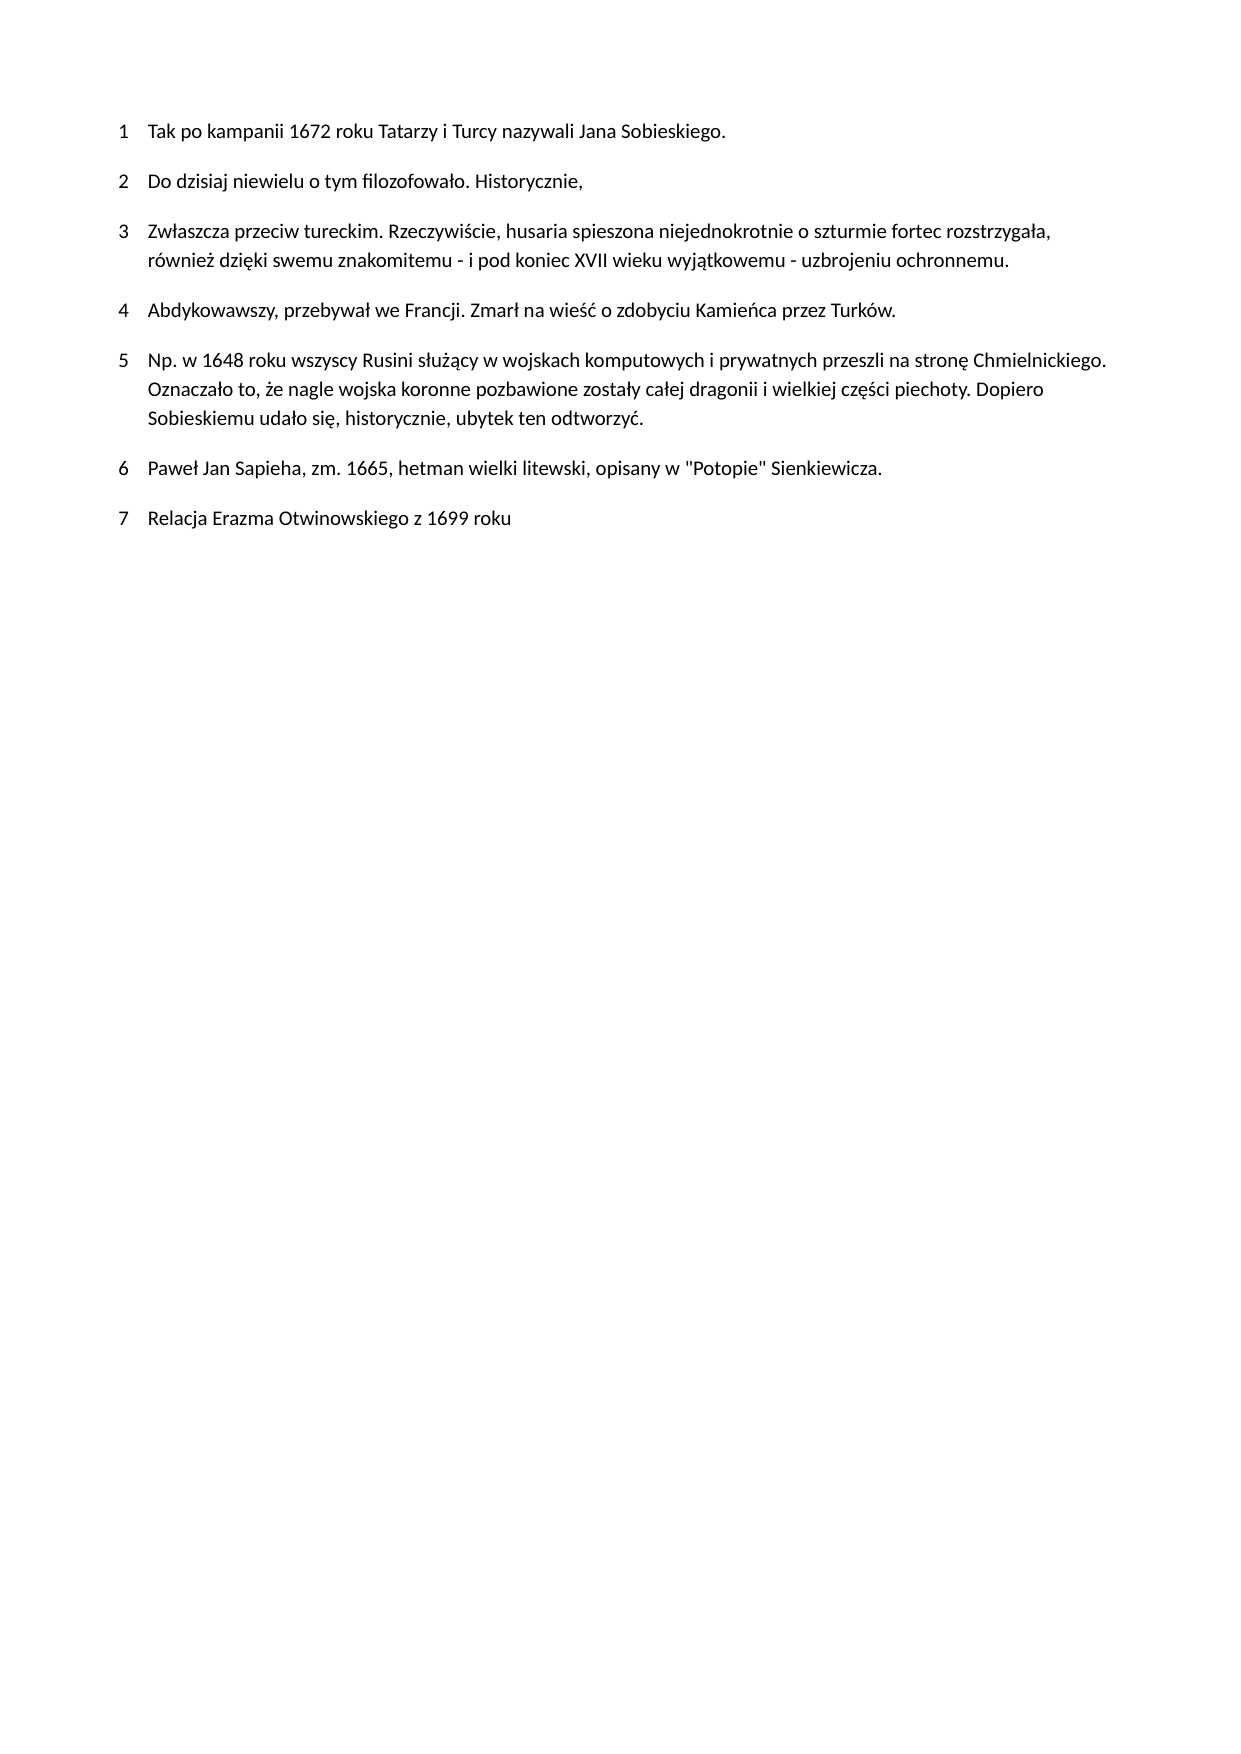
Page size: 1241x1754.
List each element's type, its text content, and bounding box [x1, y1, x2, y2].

text Relacja Erazma Otwinowskiego z 1699 roku [118, 506, 1122, 531]
text Tak po kampanii 1672 roku Tatarzy i Turcy nazywali Jana Sobieskiego. [118, 118, 1122, 143]
text Paweł Jan Sapieha, zm. 1665, hetman wielki litewski, opisany w "Potopie" Sienkiewicza. [118, 456, 1122, 481]
text Zwłaszcza przeciw tureckim. Rzeczywiście, husaria spieszona niejednokrotnie o szturmie fortec rozstrzygała, również dzięki swemu znakomitemu - i pod koniec XVII wieku wyjątkowemu - uzbrojeniu ochronnemu. [118, 218, 1122, 273]
text Np. w 1648 roku wszyscy Rusini służący w wojskach komputowych i prywatnych przeszli na stronę Chmielnickiego. Oznaczało to, że nagle wojska koronne pozbawione zostały całej dragonii i wielkiej części piechoty. Dopiero Sobieskiemu udało się, historycznie, ubytek ten odtworzyć. [118, 347, 1122, 431]
text Abdykowawszy, przebywał we Francji. Zmarł na wieść o zdobyciu Kamieńca przez Turków. [118, 297, 1122, 323]
text Do dzisiaj niewielu o tym filozofowało. Historycznie, [118, 168, 1122, 193]
